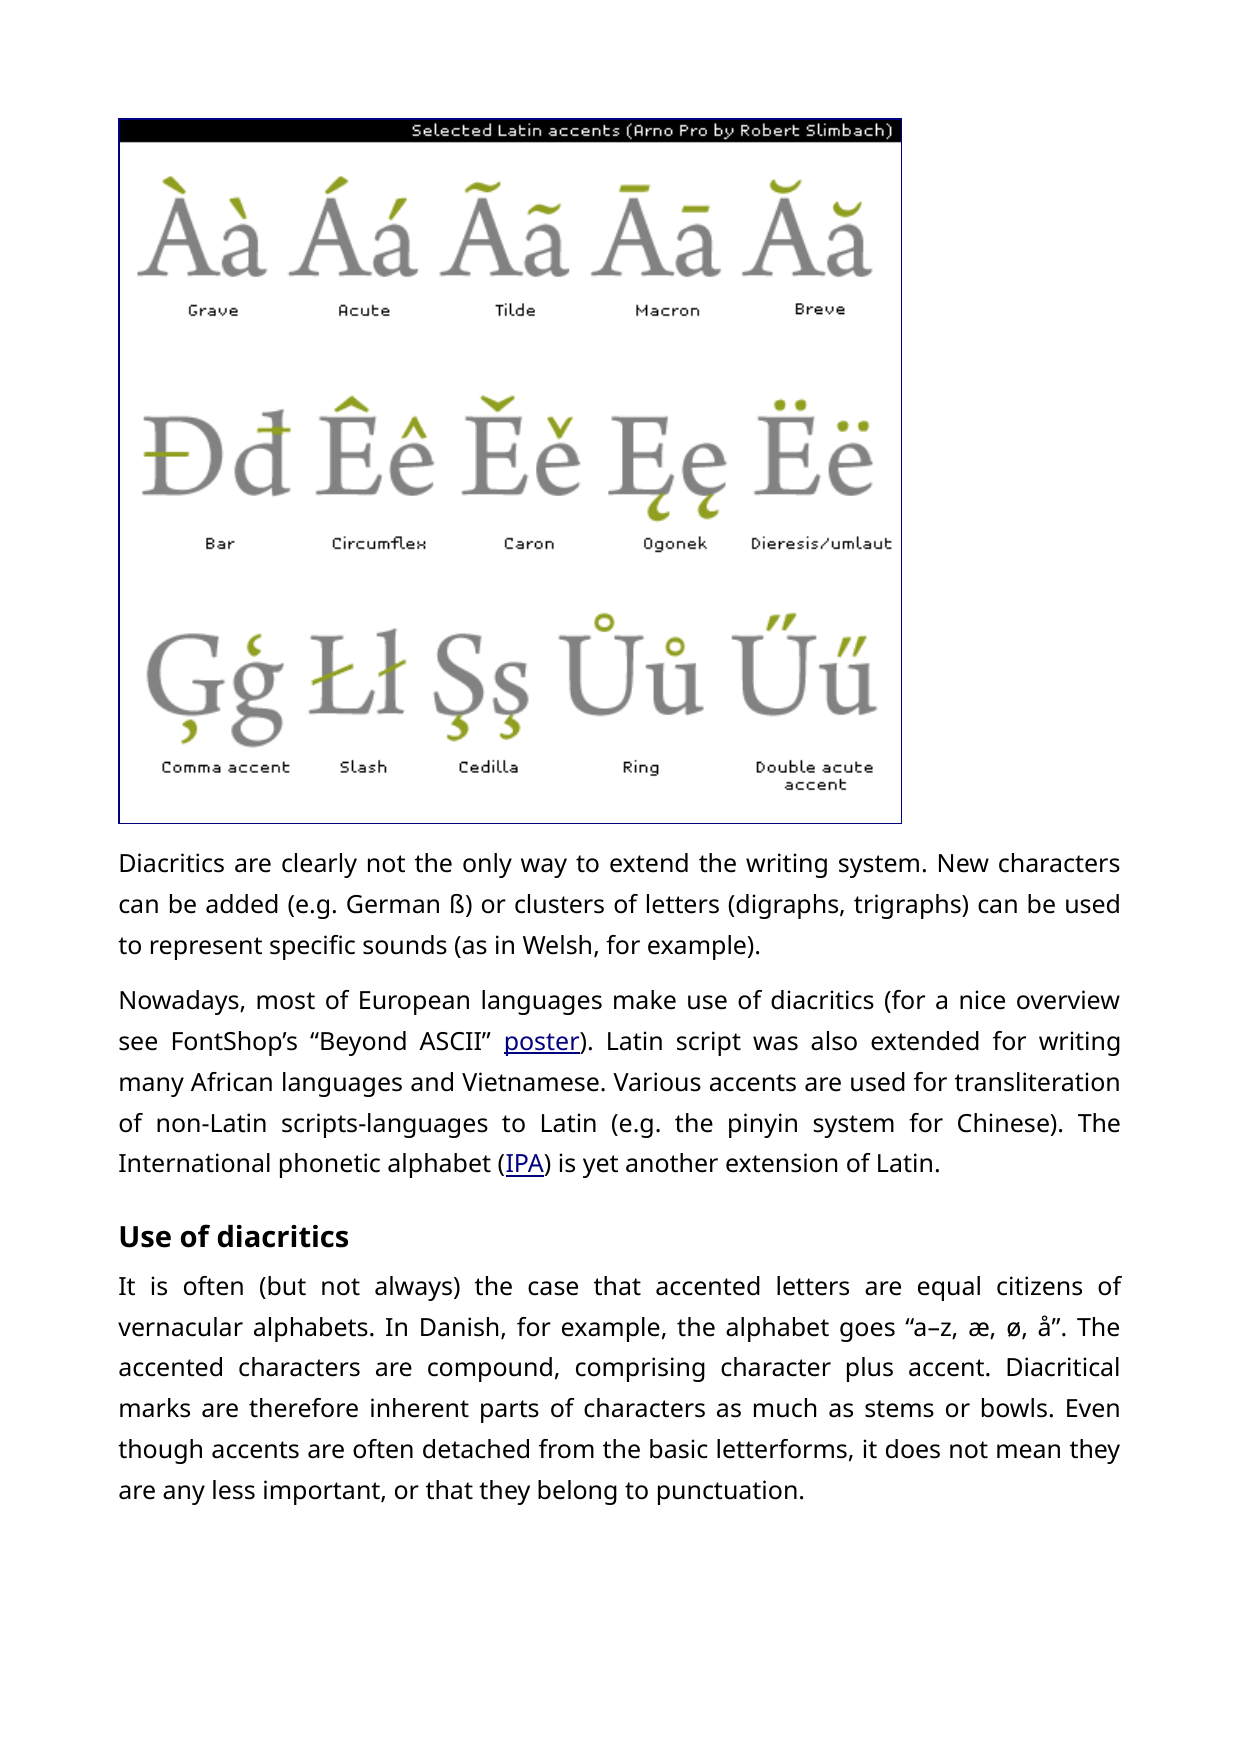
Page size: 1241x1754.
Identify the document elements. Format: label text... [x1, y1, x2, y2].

text Nowadays, most of European languages make use of diacritics (for a nice overview see FontShop’s “Beyond ASCII” poster). Latin script was also extended for writing many African languages and Vietnamese. Various accents are used for transliteration of non-Latin scripts-languages to Latin (e.g. the pinyin system for Chinese). The International phonetic alphabet (IPA) is yet another extension of Latin. [118, 983, 1122, 1180]
text Diacritics are clearly not the only way to extend the writing system. New characters can be added (e.g. German ß) or clusters of letters (digraphs, trigraphs) can be used to represent specific sounds (as in Welsh, for example). [118, 846, 1122, 961]
text It is often (but not always) the case that accented letters are equal citizens of vernacular alphabets. In Danish, for example, the alphabet goes “a–z, æ, ø, å”. The accented characters are compound, comprising character plus accent. Diacritical marks are therefore inherent parts of characters as much as stems or bowls. Even though accents are often detached from the basic letterforms, it does not mean they are any less important, or that they belong to punctuation. [118, 1268, 1122, 1507]
picture [120, 120, 901, 823]
subtitle Use of diacritics [118, 1216, 1122, 1256]
